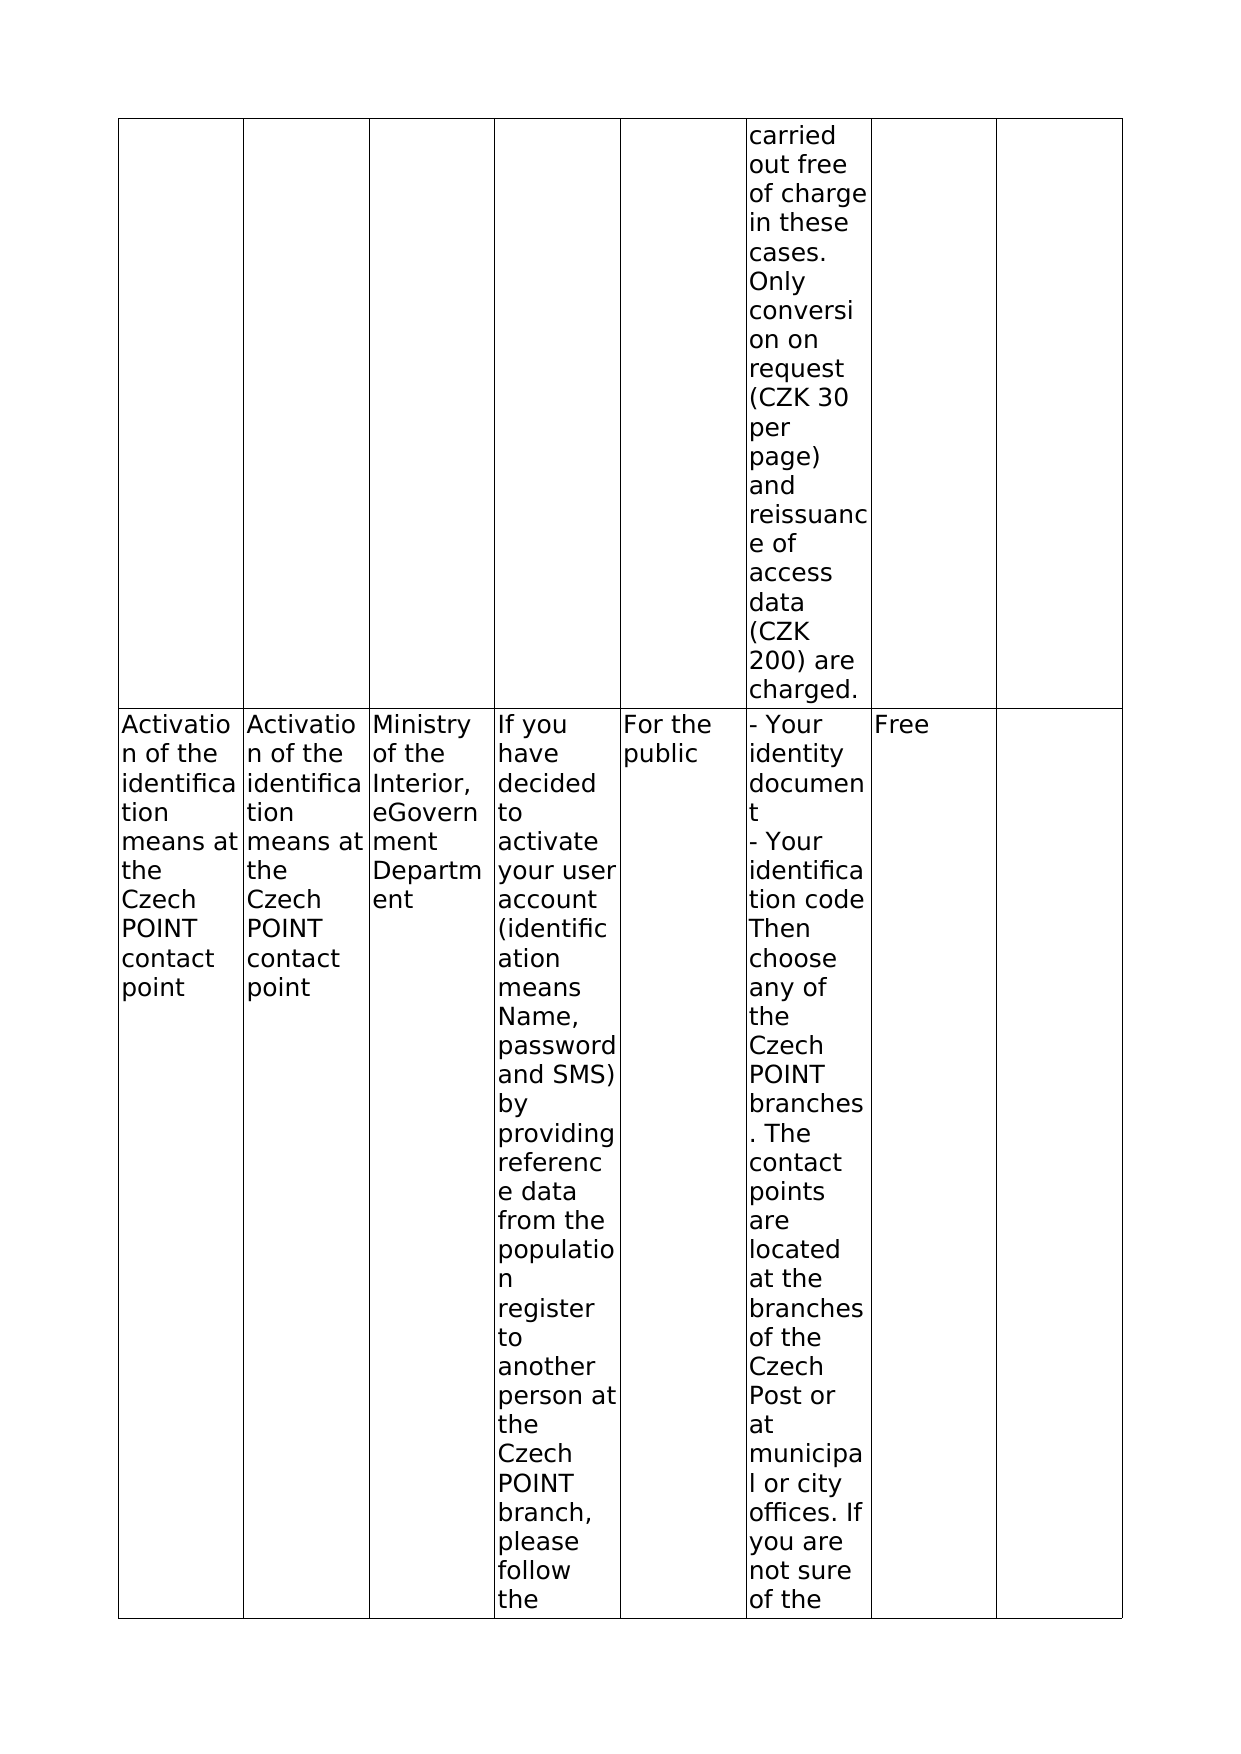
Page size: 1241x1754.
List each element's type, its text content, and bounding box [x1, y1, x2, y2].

table_cell carried out free of charge in these cases. Only conversion on request (CZK 30 per page) and reissuance of access data (CZK 200) are charged. [747, 119, 871, 707]
table_cell Activation of the identification means at the Czech POINT contact point [244, 709, 369, 1617]
table_cell If you have decided to activate your user account (identification means Name, password and SMS) by providing reference data from the population register to another person at the Czech POINT branch, please follow the [495, 709, 620, 1617]
table_cell Free [872, 709, 996, 1617]
table_cell [997, 709, 1122, 1617]
table_cell Activation of the identification means at the Czech POINT contact point [119, 709, 243, 1617]
table_cell [621, 119, 746, 707]
table_cell For the public [621, 709, 746, 1617]
table_cell [997, 119, 1122, 707]
table_cell - Your identity document - Your identification code Then choose any of the Czech POINT branches. The contact points are located at the branches of the Czech Post or at municipal or city offices. If you are not sure of the [747, 709, 871, 1617]
table_cell [495, 119, 620, 707]
table_cell [370, 119, 494, 707]
table_cell [244, 119, 369, 707]
table_cell [119, 119, 243, 707]
table_cell [872, 119, 996, 707]
table_cell Ministry of the Interior, eGovernment Department [370, 709, 494, 1617]
